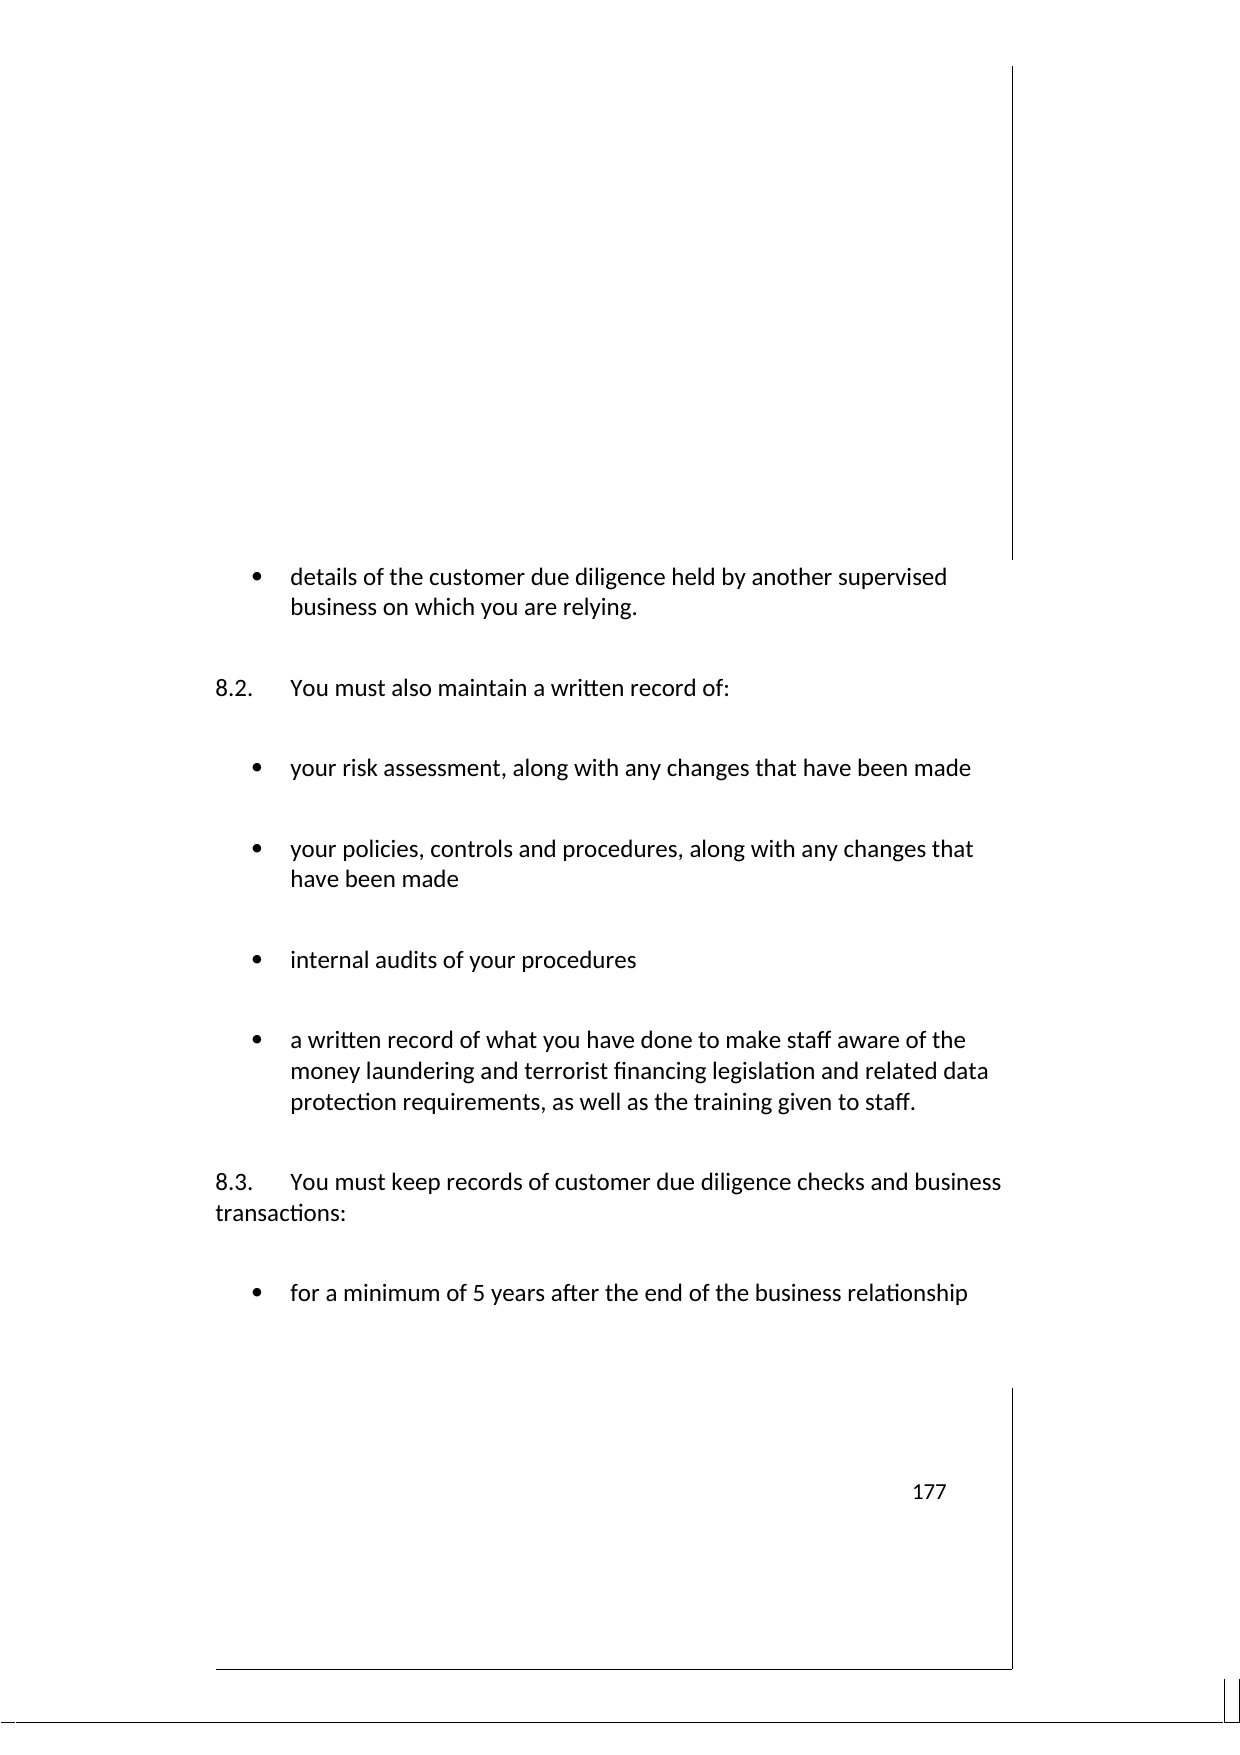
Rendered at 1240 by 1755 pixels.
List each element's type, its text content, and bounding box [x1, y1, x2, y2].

list You must also maintain a written record of: [215, 672, 1012, 702]
list details of the customer due diligence held by another supervised business on which you are relying. [253, 561, 1012, 622]
list internal audits of your procedures [253, 944, 1012, 974]
list your policies, controls and procedures, along with any changes that have been made [253, 833, 1012, 894]
list for a minimum of 5 years after the end of the business relationship [253, 1277, 1012, 1308]
list your risk assessment, along with any changes that have been made [253, 752, 1012, 783]
list You must keep records of customer due diligence checks and business transactions: [215, 1166, 1012, 1227]
list a written record of what you have done to make staff aware of the money laundering and terrorist financing legislation and related data protection requirements, as well as the training given to staff. [253, 1024, 1012, 1116]
